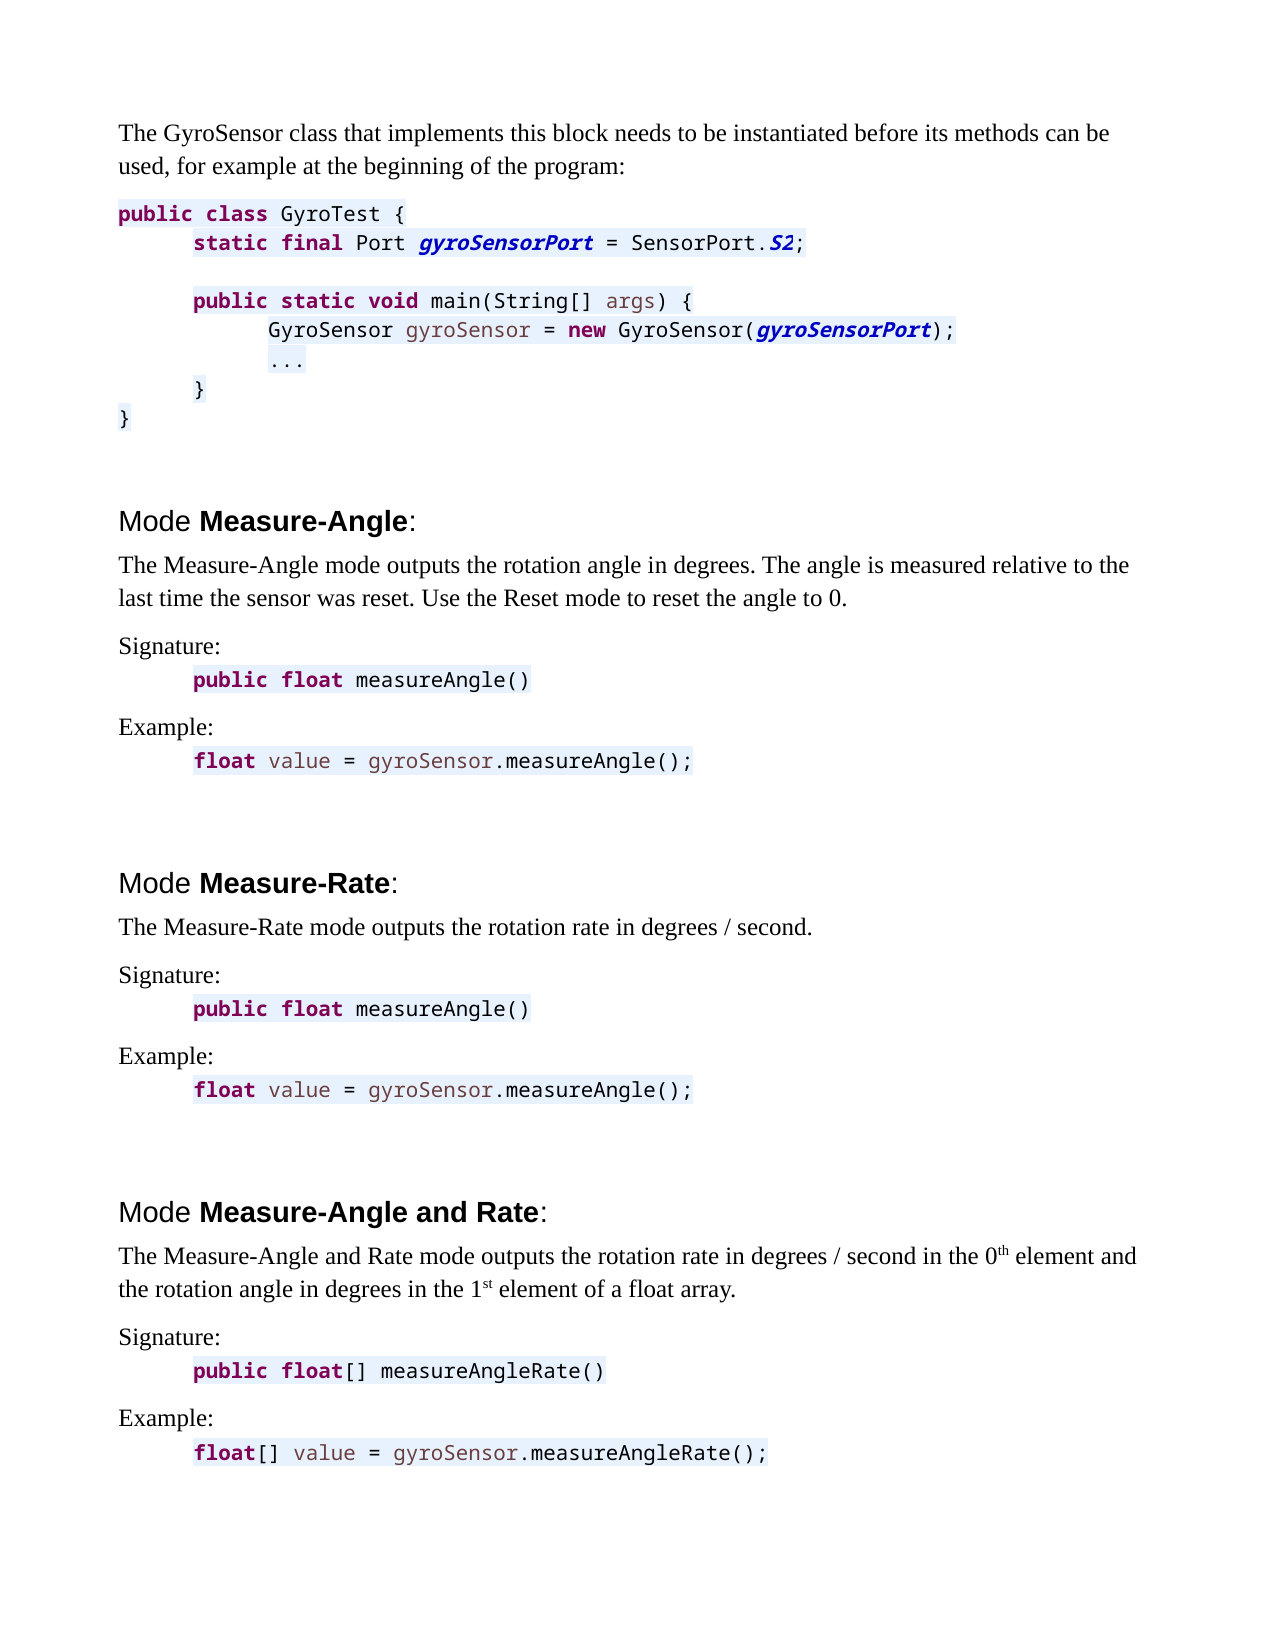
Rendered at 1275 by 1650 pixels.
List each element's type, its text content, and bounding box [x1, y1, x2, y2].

text ... [118, 344, 1157, 373]
text The Measure-Angle and Rate mode outputs the rotation rate in degrees / second in the 0th element and the rotation angle in degrees in the 1st element of a float array. [118, 1241, 1157, 1303]
text Signature: public float[] measureAngleRate() [118, 1322, 1157, 1384]
text GyroSensor gyroSensor = new GyroSensor(gyroSensorPort); [118, 314, 1157, 344]
text public class GyroTest { [118, 199, 1157, 227]
text public static void main(String[] args) { [118, 285, 1157, 314]
text Example: float value = gyroSensor.measureAngle(); [118, 1041, 1157, 1104]
subtitle Mode Measure-Angle and Rate: [118, 1195, 1157, 1229]
text Example: float value = gyroSensor.measureAngle(); [118, 712, 1157, 775]
subtitle Mode Measure-Angle: [118, 504, 1157, 538]
text Signature: public float measureAngle() [118, 960, 1157, 1022]
text The Measure-Angle mode outputs the rotation angle in degrees. The angle is measured relative to the last time the sensor was reset. Use the Reset mode to reset the angle to 0. [118, 550, 1157, 612]
text } [118, 373, 1157, 403]
subtitle Mode Measure-Rate: [118, 866, 1157, 900]
text The Measure-Rate mode outputs the rotation rate in degrees / second. [118, 912, 1157, 941]
text static final Port gyroSensorPort = SensorPort.S2; [118, 227, 1157, 257]
text Signature: public float measureAngle() [118, 631, 1157, 693]
text } [118, 403, 1157, 431]
text The GyroSensor class that implements this block needs to be instantiated before its methods can be used, for example at the beginning of the program: [118, 118, 1157, 180]
text Example: float[] value = gyroSensor.measureAngleRate(); [118, 1403, 1157, 1466]
